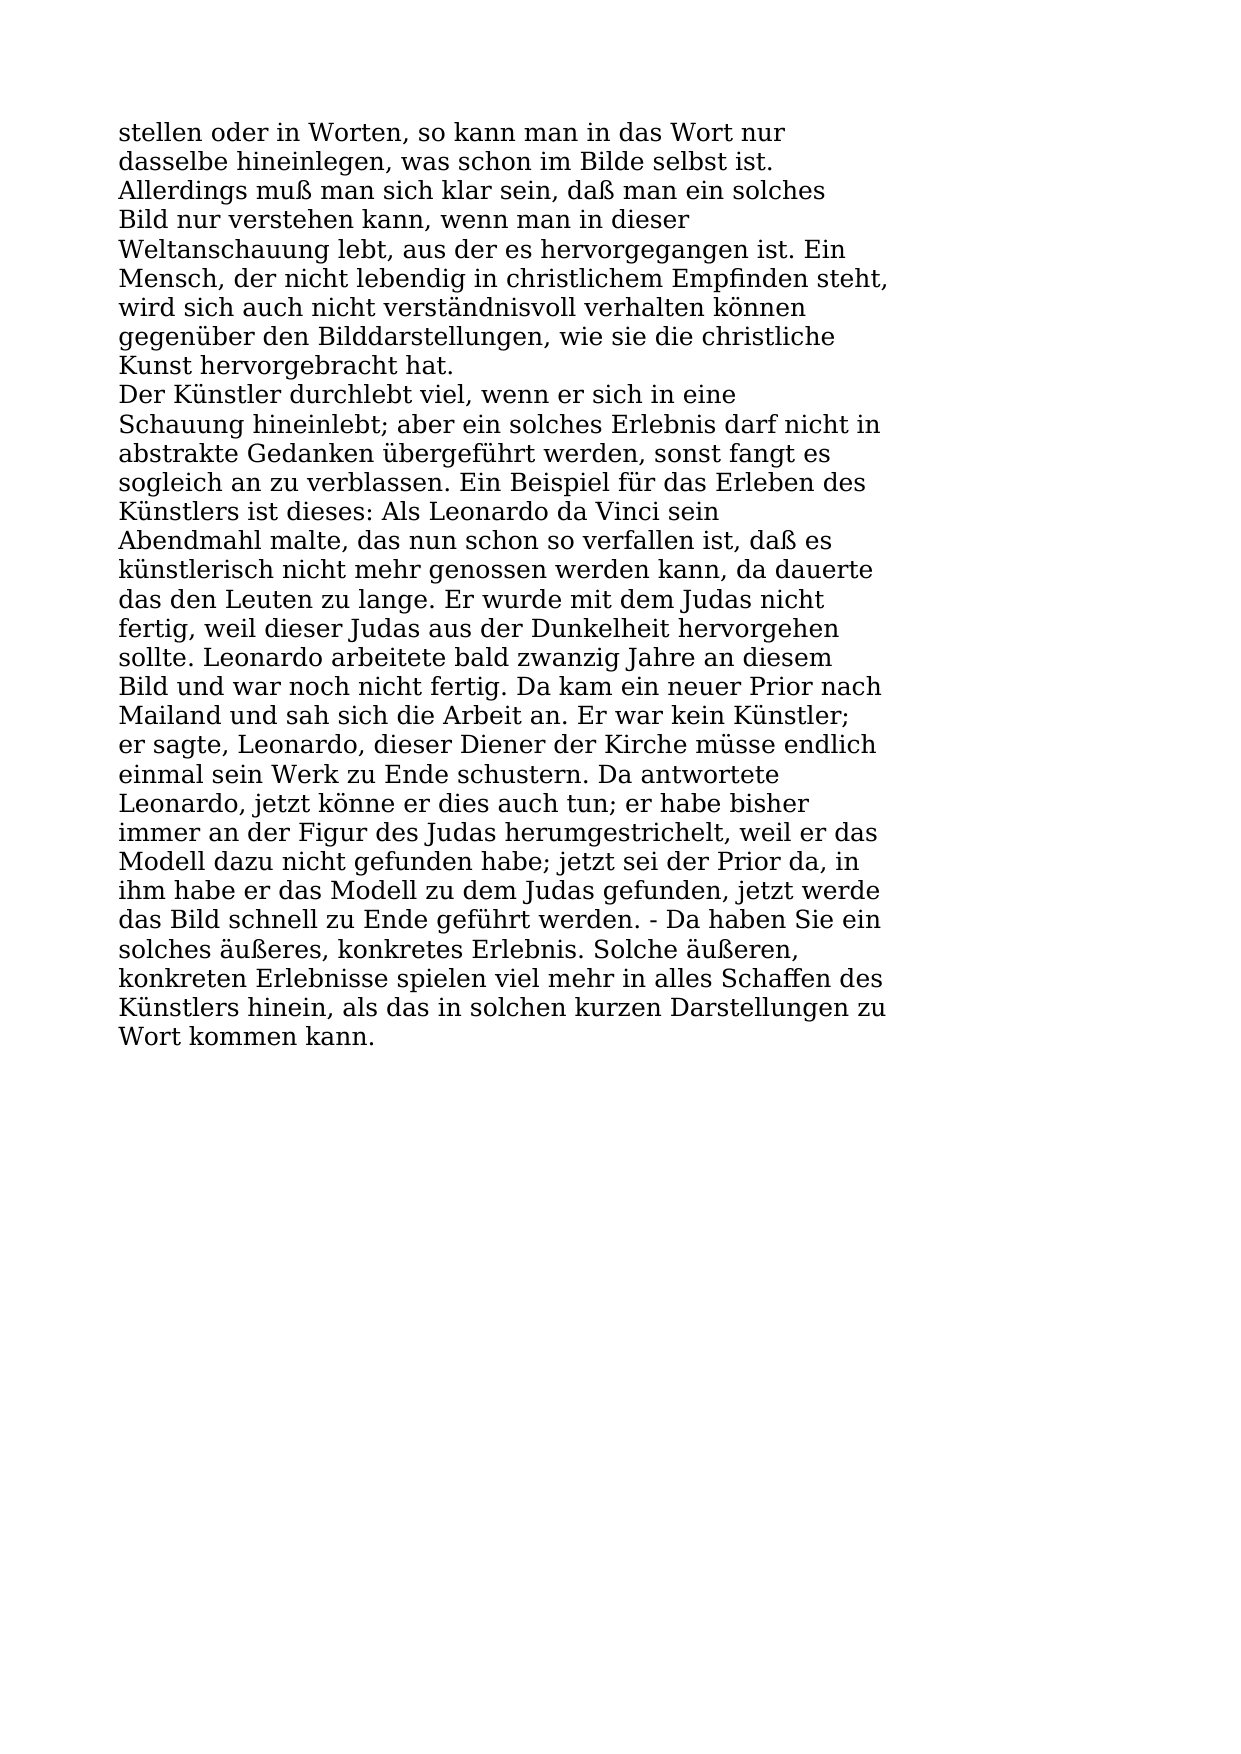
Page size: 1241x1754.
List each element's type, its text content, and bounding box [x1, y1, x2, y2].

text konkreten Erlebnisse spielen viel mehr in alles Schaffen des [118, 964, 1122, 993]
text das Bild schnell zu Ende geführt werden. - Da haben Sie ein [118, 906, 1122, 935]
text Weltanschauung lebt, aus der es hervorgegangen ist. Ein [118, 235, 1122, 264]
text Abendmahl malte, das nun schon so verfallen ist, daß es [118, 526, 1122, 556]
text ihm habe er das Modell zu dem Judas gefunden, jetzt werde [118, 876, 1122, 906]
text sollte. Leonardo arbeitete bald zwanzig Jahre an diesem [118, 643, 1122, 672]
text Der Künstler durchlebt viel, wenn er sich in eine [118, 381, 1122, 410]
text stellen oder in Worten, so kann man in das Wort nur [118, 118, 1122, 147]
text Kunst hervorgebracht hat. [118, 351, 1122, 381]
text dasselbe hineinlegen, was schon im Bilde selbst ist. [118, 147, 1122, 176]
text Mensch, der nicht lebendig in christlichem Empfinden steht, [118, 264, 1122, 293]
text wird sich auch nicht verständnisvoll verhalten können [118, 293, 1122, 322]
text fertig, weil dieser Judas aus der Dunkelheit hervorgehen [118, 614, 1122, 643]
text sogleich an zu verblassen. Ein Beispiel für das Erleben des [118, 468, 1122, 497]
text Bild und war noch nicht fertig. Da kam ein neuer Prior nach [118, 672, 1122, 701]
text einmal sein Werk zu Ende schustern. Da antwortete [118, 760, 1122, 789]
text solches äußeres, konkretes Erlebnis. Solche äußeren, [118, 935, 1122, 964]
text gegenüber den Bilddarstellungen, wie sie die christliche [118, 322, 1122, 351]
text Wort kommen kann. [118, 1022, 1122, 1051]
text Leonardo, jetzt könne er dies auch tun; er habe bisher [118, 789, 1122, 818]
text er sagte, Leonardo, dieser Diener der Kirche müsse endlich [118, 731, 1122, 760]
text abstrakte Gedanken übergeführt werden, sonst fangt es [118, 439, 1122, 468]
text Schauung hineinlebt; aber ein solches Erlebnis darf nicht in [118, 410, 1122, 439]
text Künstlers hinein, als das in solchen kurzen Darstellungen zu [118, 993, 1122, 1022]
text das den Leuten zu lange. Er wurde mit dem Judas nicht [118, 585, 1122, 614]
text Modell dazu nicht gefunden habe; jetzt sei der Prior da, in [118, 847, 1122, 876]
text künstlerisch nicht mehr genossen werden kann, da dauerte [118, 556, 1122, 585]
text Allerdings muß man sich klar sein, daß man ein solches [118, 176, 1122, 206]
text Künstlers ist dieses: Als Leonardo da Vinci sein [118, 497, 1122, 526]
text Bild nur verstehen kann, wenn man in dieser [118, 206, 1122, 235]
text Mailand und sah sich die Arbeit an. Er war kein Künstler; [118, 701, 1122, 731]
text immer an der Figur des Judas herumgestrichelt, weil er das [118, 818, 1122, 847]
